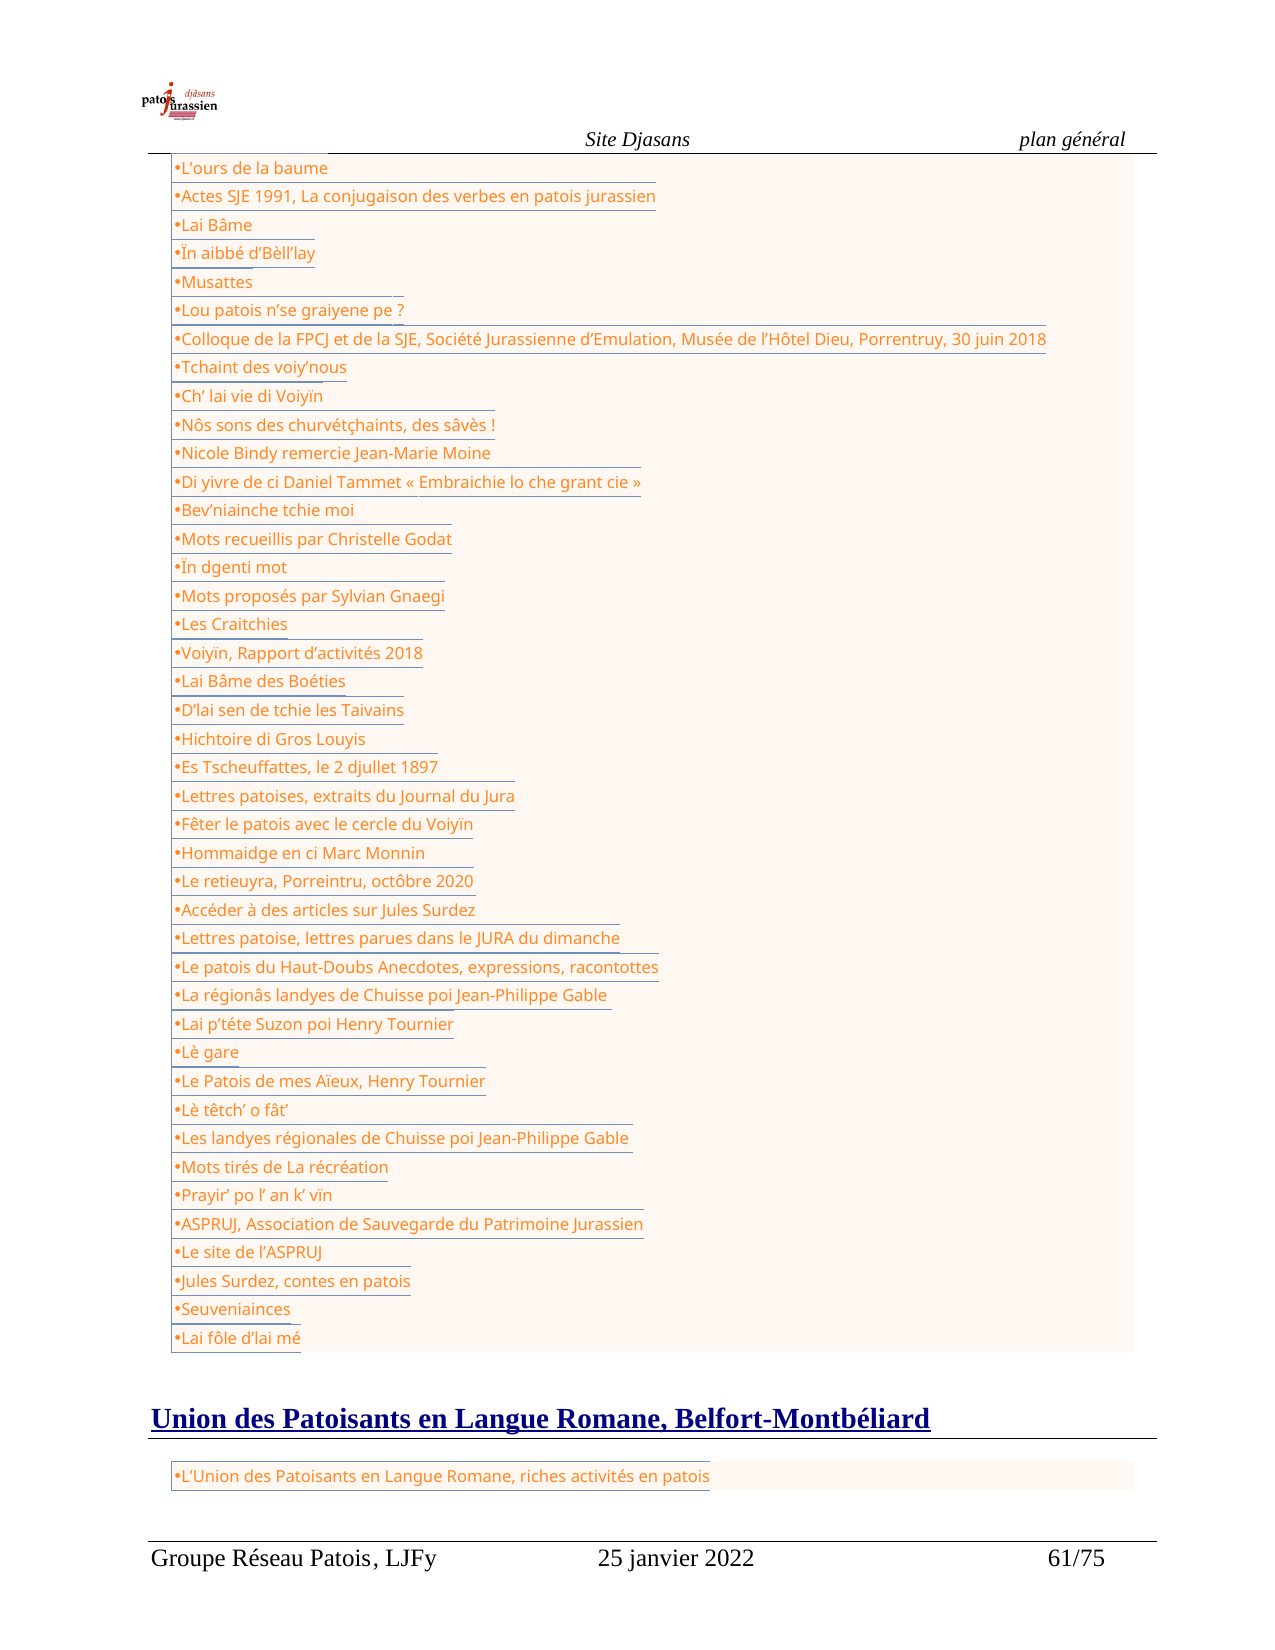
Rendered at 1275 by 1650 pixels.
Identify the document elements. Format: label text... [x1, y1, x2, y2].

list Les Craitchies [172, 610, 1133, 638]
list Mots tirés de La récréation [172, 1152, 1133, 1181]
list Di yivre de ci Daniel Tammet « Embraichie lo che grant cie » [172, 467, 1133, 496]
list Nôs sons des churvétçhaints, des sâvès ! [172, 410, 1133, 439]
list Mots proposés par Sylvian Gnaegi [172, 581, 1133, 610]
list Lai Bâme des Boéties [172, 667, 1133, 696]
list Ïn aibbé d’Bèll’lay [172, 239, 1133, 267]
list Le retieuyra, Porreintru, octôbre 2020 [172, 867, 1133, 895]
list L’ours de la baume [172, 154, 1133, 182]
picture [136, 77, 222, 129]
list Bev’niainche tchie moi [172, 496, 1133, 524]
list Colloque de la FPCJ et de la SJE, Société Jurassienne d’Emulation, Musée de l’Hôtel Dieu, Porrentruy, 30 juin 2018 [172, 324, 1133, 353]
list Lai Bâme [172, 210, 1133, 239]
list Lettres patoise, lettres parues dans le JURA du dimanche [172, 924, 1133, 952]
list Lou patois n’se graiyene pe ? [172, 296, 1133, 324]
list Le patois du Haut-Doubs Anecdotes, expressions, racontottes [172, 952, 1133, 981]
list Mots recueillis par Christelle Godat [172, 524, 1133, 553]
list Hichtoire di Gros Louyis [172, 724, 1133, 753]
list Es Tscheuffattes, le 2 djullet 1897 [172, 753, 1133, 781]
list Fêter le patois avec le cercle du Voiyïn [172, 810, 1133, 838]
list Nicole Bindy remercie Jean-Marie Moine [172, 439, 1133, 467]
list L’Union des Patoisants en Langue Romane, riches activités en patois [172, 1461, 1133, 1490]
list D’lai sen de tchie les Taivains [172, 696, 1133, 724]
list Lettres patoises, extraits du Journal du Jura [172, 781, 1133, 810]
list Voiyïn, Rapport d’activités 2018 [172, 638, 1133, 667]
list Lè gare [172, 1038, 1133, 1067]
list Prayir’ po l’ an k’ vïn [172, 1181, 1133, 1209]
list Le site de l’ASPRUJ [172, 1238, 1133, 1266]
list Le Patois de mes Aïeux, Henry Tournier [172, 1067, 1133, 1095]
list Tchaint des voiy’nous [172, 353, 1133, 382]
list Lè têtch’ o fât’ [172, 1095, 1133, 1124]
list Hommaidge en ci Marc Monnin [172, 838, 1133, 867]
list Accéder à des articles sur Jules Surdez [172, 895, 1133, 924]
list Musattes [172, 267, 1133, 296]
list Seuveniainces [172, 1295, 1133, 1323]
list Ch’ lai vie di Voiyïn [172, 382, 1133, 410]
subtitle Union des Patoisants en Langue Romane, Belfort-Montbéliard [148, 1399, 1157, 1438]
list Lai fôle d’lai mé [172, 1323, 1133, 1352]
list Lai p’téte Suzon poi Henry Tournier [172, 1009, 1133, 1038]
list Jules Surdez, contes en patois [172, 1266, 1133, 1295]
list Actes SJE 1991, La conjugaison des verbes en patois jurassien [172, 182, 1133, 210]
list ASPRUJ, Association de Sauvegarde du Patrimoine Jurassien [172, 1209, 1133, 1238]
list La régionâs landyes de Chuisse poi Jean-Philippe Gable [172, 981, 1133, 1009]
list Les landyes régionales de Chuisse poi Jean-Philippe Gable [172, 1124, 1133, 1152]
list Ïn dgenti mot [172, 553, 1133, 581]
